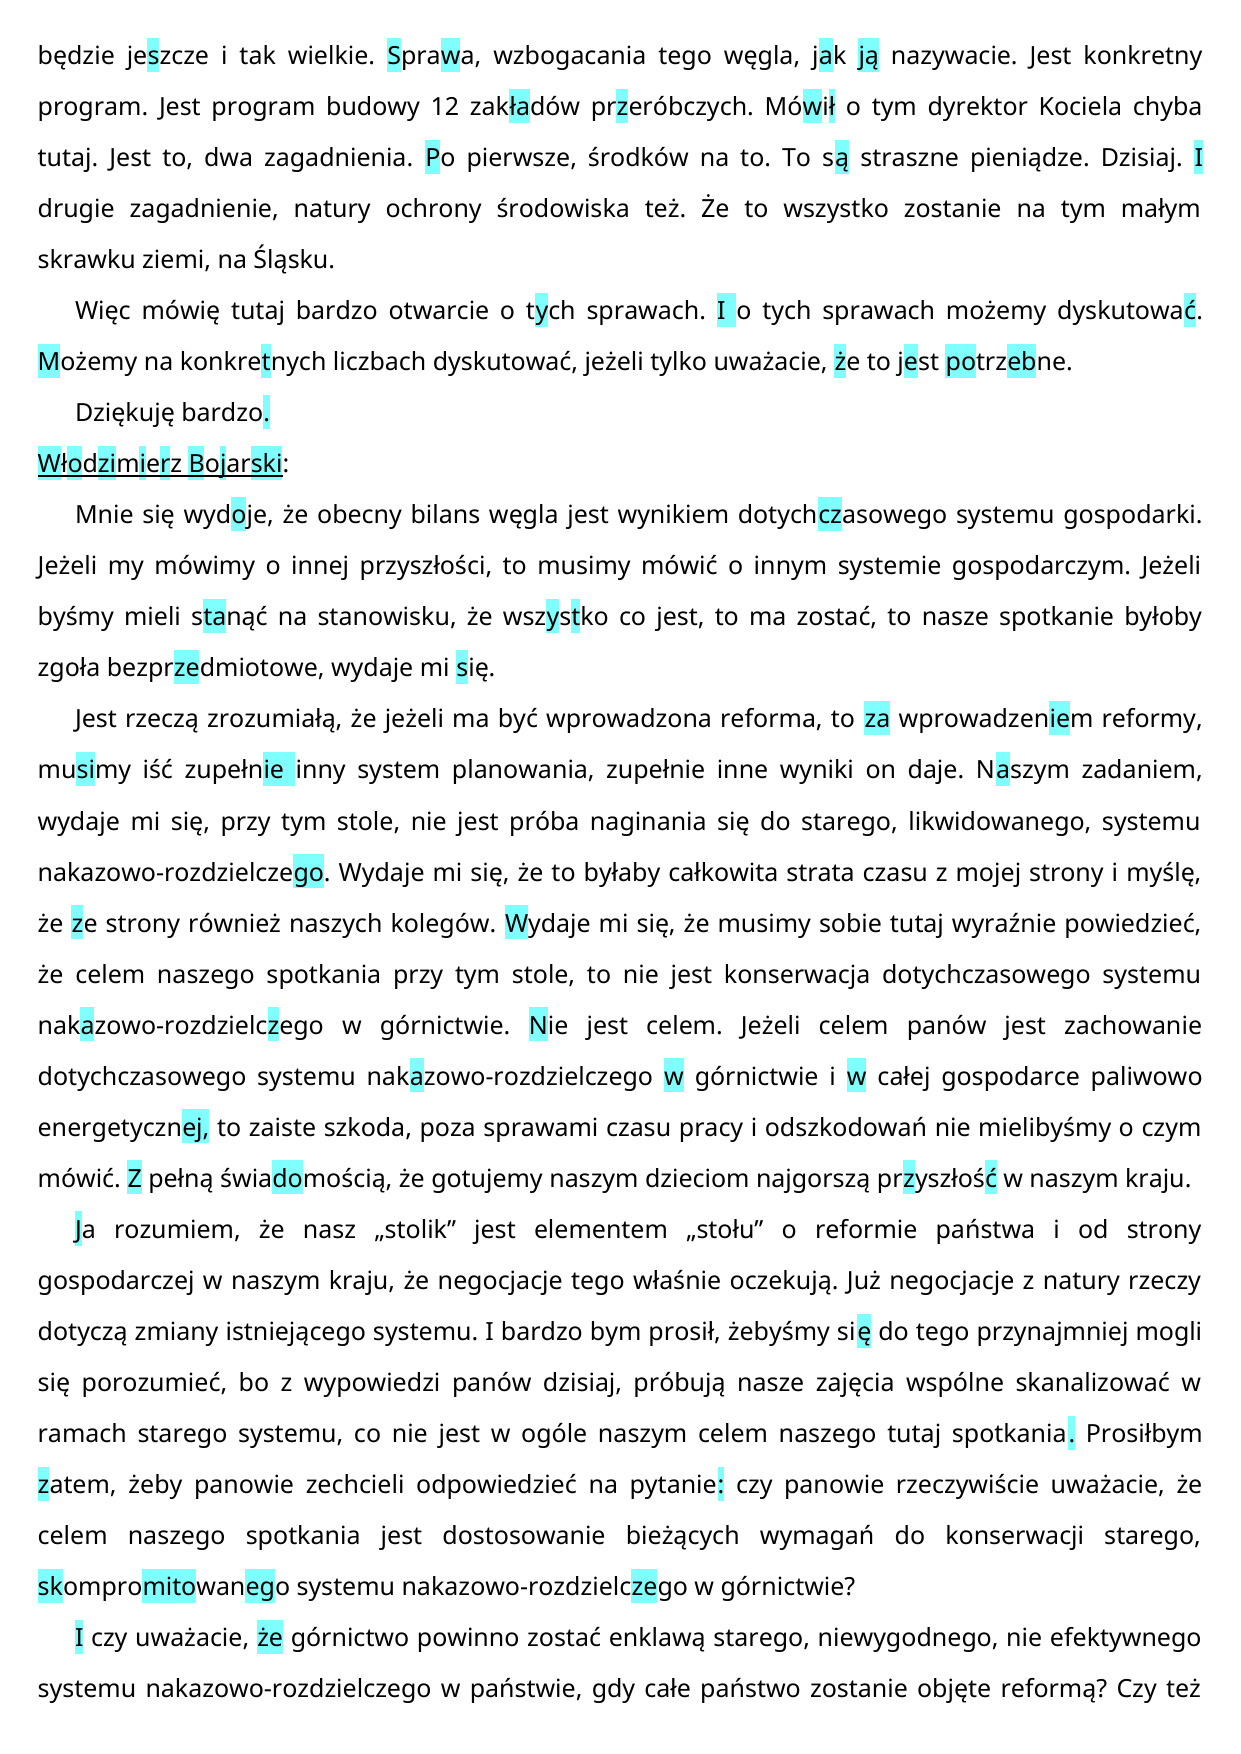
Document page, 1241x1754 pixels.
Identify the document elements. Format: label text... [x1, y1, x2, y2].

text I czy uważacie, że górnictwo powinno zostać enklawą starego, niewygodnego, nie efektywnego systemu nakazowo-rozdzielczego w państwie, gdy całe państwo zostanie objęte reformą? Czy też [37, 1620, 1203, 1705]
text Dziękuję bardzo. [37, 395, 1203, 429]
text Więc mówię tutaj bardzo otwarcie o tych sprawach. I o tych sprawach możemy dyskutować. Możemy na konkretnych liczbach dyskutować, jeżeli tylko uważacie, że to jest potrzebne. [37, 293, 1203, 378]
text Włodzimierz Bojarski: [37, 446, 1203, 480]
text będzie jeszcze i tak wielkie. Sprawa, wzbogacania tego węgla, jak ją nazywacie. Jest konkretny program. Jest program budowy 12 zakładów przeróbczych. Mówił o tym dyrektor Kociela chyba tutaj. Jest to, dwa zagadnienia. Po pierwsze, środków na to. To są straszne pieniądze. Dzisiaj. I drugie zagadnienie, natury ochrony środowiska też. Że to wszystko zostanie na tym małym skrawku ziemi, na Śląsku. [37, 37, 1203, 276]
text Ja rozumiem, że nasz „stolik” jest elementem „stołu” o reformie państwa i od strony gospodarczej w naszym kraju, że negocjacje tego właśnie oczekują. Już negocjacje z natury rzeczy dotyczą zmiany istniejącego systemu. I bardzo bym prosił, żebyśmy się do tego przynajmniej mogli się porozumieć, bo z wypowiedzi panów dzisiaj, próbują nasze zajęcia wspólne skanalizować w ramach starego systemu, co nie jest w ogóle naszym celem naszego tutaj spotkania. Prosiłbym zatem, żeby panowie zechcieli odpowiedzieć na pytanie: czy panowie rzeczywiście uważacie, że celem naszego spotkania jest dostosowanie bieżących wymagań do konserwacji starego, skompromitowanego systemu nakazowo-rozdzielczego w górnictwie? [37, 1211, 1203, 1603]
text Mnie się wydoje, że obecny bilans węgla jest wynikiem dotychczasowego systemu gospodarki. Jeżeli my mówimy o innej przyszłości, to musimy mówić o innym systemie gospodarczym. Jeżeli byśmy mieli stanąć na stanowisku, że wszystko co jest, to ma zostać, to nasze spotkanie byłoby zgoła bezprzedmiotowe, wydaje mi się. [37, 497, 1203, 684]
text Jest rzeczą zrozumiałą, że jeżeli ma być wprowadzona reforma, to za wprowadzeniem reformy, musimy iść zupełnie inny system planowania, zupełnie inne wyniki on daje. Naszym zadaniem, wydaje mi się, przy tym stole, nie jest próba naginania się do starego, likwidowanego, systemu nakazowo-rozdzielczego. Wydaje mi się, że to byłaby całkowita strata czasu z mojej strony i myślę, że ze strony również naszych kolegów. Wydaje mi się, że musimy sobie tutaj wyraźnie powiedzieć, że celem naszego spotkania przy tym stole, to nie jest konserwacja dotychczasowego systemu nakazowo-rozdzielczego w górnictwie. Nie jest celem. Jeżeli celem panów jest zachowanie dotychczasowego systemu nakazowo-rozdzielczego w górnictwie i w całej gospodarce paliwowo energetycznej, to zaiste szkoda, poza sprawami czasu pracy i odszkodowań nie mielibyśmy o czym mówić. Z pełną świadomością, że gotujemy naszym dzieciom najgorszą przyszłość w naszym kraju. [37, 701, 1203, 1194]
